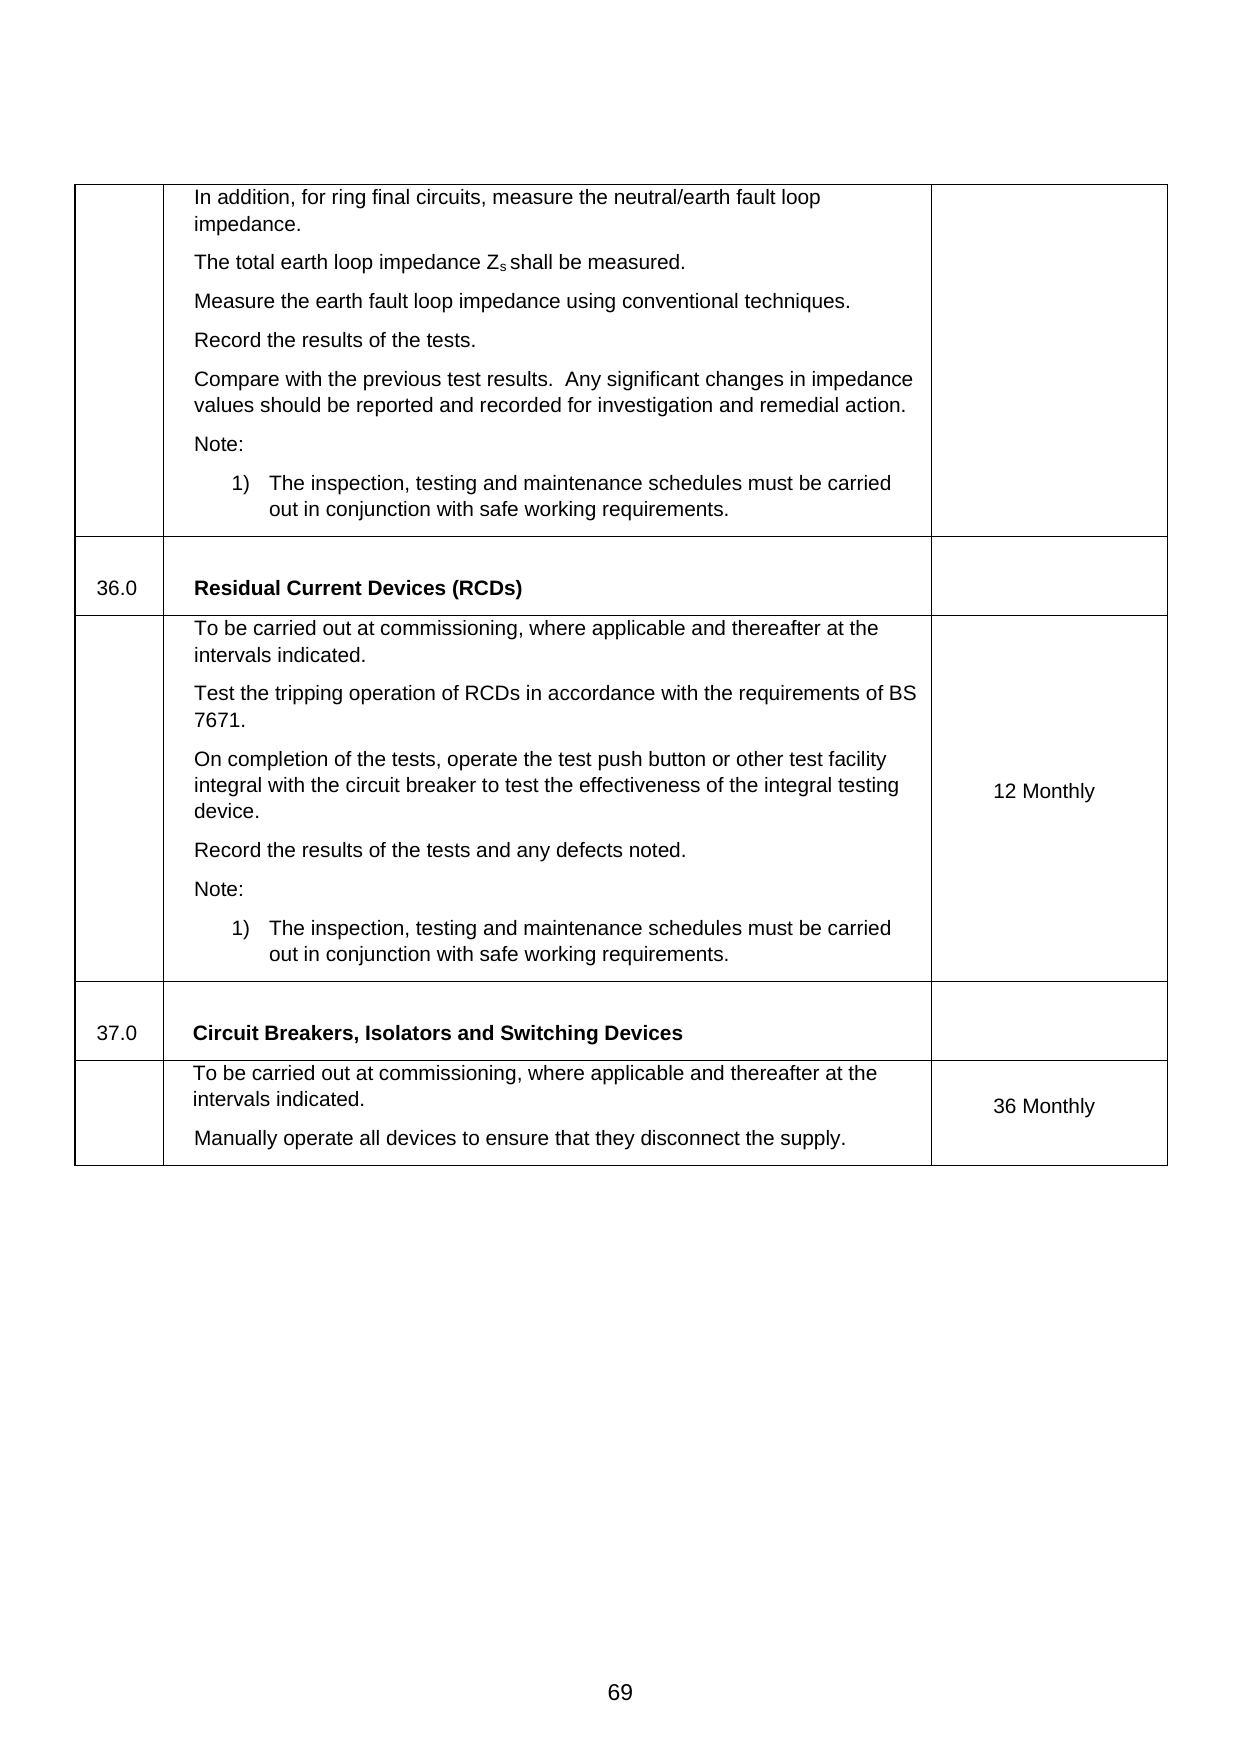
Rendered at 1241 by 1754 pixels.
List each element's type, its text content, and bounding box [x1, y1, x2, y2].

table_cell 37.0 [76, 982, 163, 1060]
table_cell [76, 1061, 163, 1165]
table_cell Residual Current Devices (RCDs) [164, 537, 931, 615]
table_cell 36.0 [76, 537, 163, 615]
table_cell 36 Monthly [932, 1061, 1167, 1165]
table_cell [76, 616, 163, 981]
table_cell To be carried out at commissioning, where applicable and thereafter at the intervals indicated. Manually operate all devices to ensure that they disconnect the supply. [164, 1061, 931, 1165]
table_cell Circuit Breakers, Isolators and Switching Devices [164, 982, 931, 1060]
table_cell [932, 982, 1167, 1060]
table_cell To be carried out at commissioning, where applicable and thereafter at the intervals indicated. Test the tripping operation of RCDs in accordance with the requirements of BS 7671. On completion of the tests, operate the test push button or other test facility integral with the circuit breaker to test the effectiveness of the integral testing device. Record the results of the tests and any defects noted. Note: The inspection, testing and maintenance schedules must be carried out in conjunction with safe working requirements. [164, 616, 931, 981]
table_header [76, 185, 163, 536]
table_cell [932, 537, 1167, 615]
table_cell 12 Monthly [932, 616, 1167, 981]
table_header In addition, for ring final circuits, measure the neutral/earth fault loop impedance. The total earth loop impedance Zs shall be measured. Measure the earth fault loop impedance using conventional techniques. Record the results of the tests. Compare with the previous test results. Any significant changes in impedance values should be reported and recorded for investigation and remedial action. Note: The inspection, testing and maintenance schedules must be carried out in conjunction with safe working requirements. [164, 185, 931, 536]
table_header [932, 185, 1167, 536]
